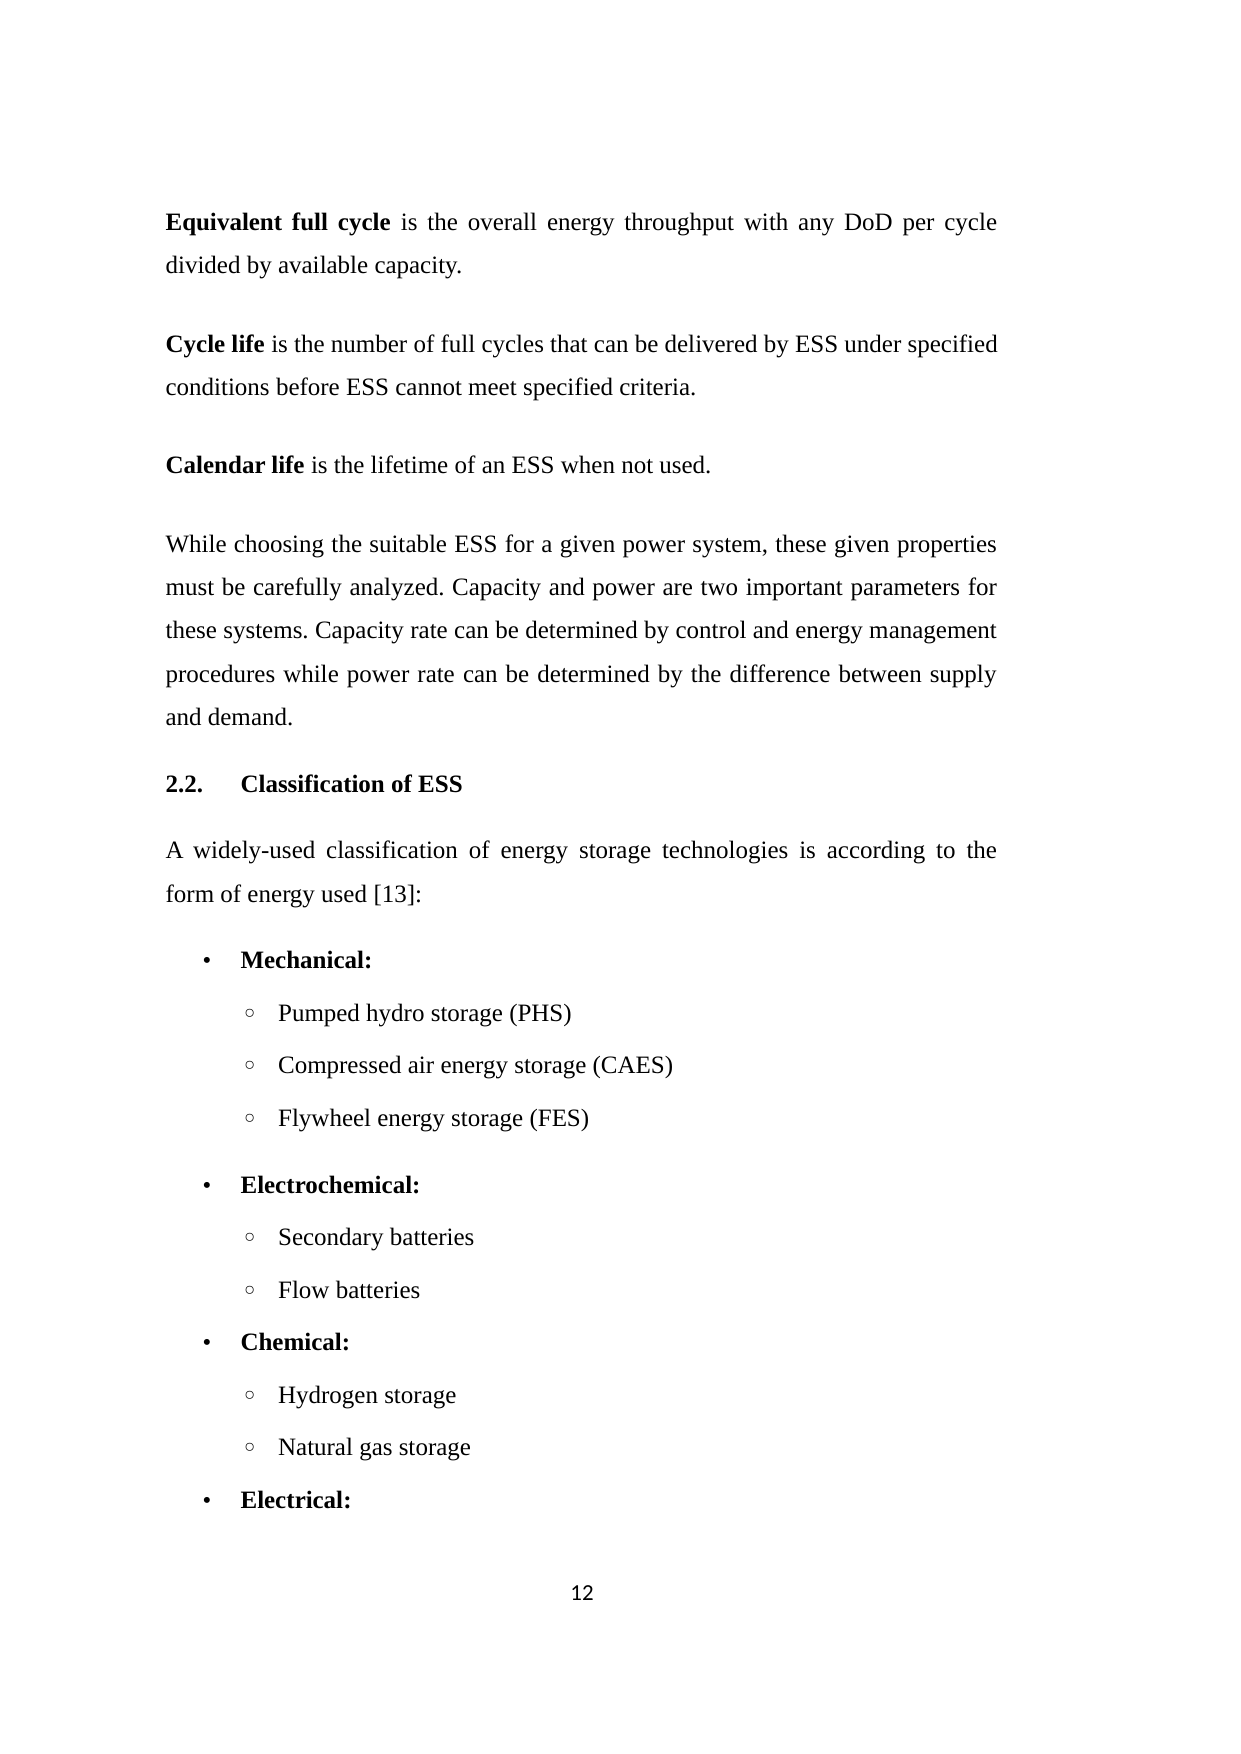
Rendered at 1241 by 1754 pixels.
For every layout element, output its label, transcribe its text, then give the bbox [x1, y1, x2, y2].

list Mechanical: [203, 946, 998, 974]
text Calendar life is the lifetime of an ESS when not used. [165, 451, 998, 479]
text Equivalent full cycle is the overall energy throughput with any DoD per cycle divided by available capacity. [165, 207, 998, 279]
list Electrical: [203, 1485, 998, 1514]
list Hydrogen storage [240, 1380, 998, 1409]
list Pumped hydro storage (PHS) [240, 998, 998, 1027]
list Natural gas storage [240, 1432, 998, 1461]
text Cycle life is the number of full cycles that can be delivered by ESS under specified conditions before ESS cannot meet specified criteria. [165, 329, 998, 401]
subtitle Classification of ESS [165, 769, 998, 797]
list Compressed air energy storage (CAES) [240, 1051, 998, 1079]
text A widely-used classification of energy storage technologies is according to the form of energy used [13]⁠: [165, 836, 998, 907]
text While choosing the suitable ESS for a given power system, these given properties must be carefully analyzed. Capacity and power are two important parameters for these systems. Capacity rate can be determined by control and energy management procedures while power rate can be determined by the difference between supply and demand. [165, 529, 998, 731]
list Chemical: [203, 1327, 998, 1356]
list Electrochemical: [203, 1170, 998, 1199]
list Secondary batteries [240, 1222, 998, 1251]
list Flywheel energy storage (FES) [240, 1103, 998, 1132]
list Flow batteries [240, 1275, 998, 1304]
